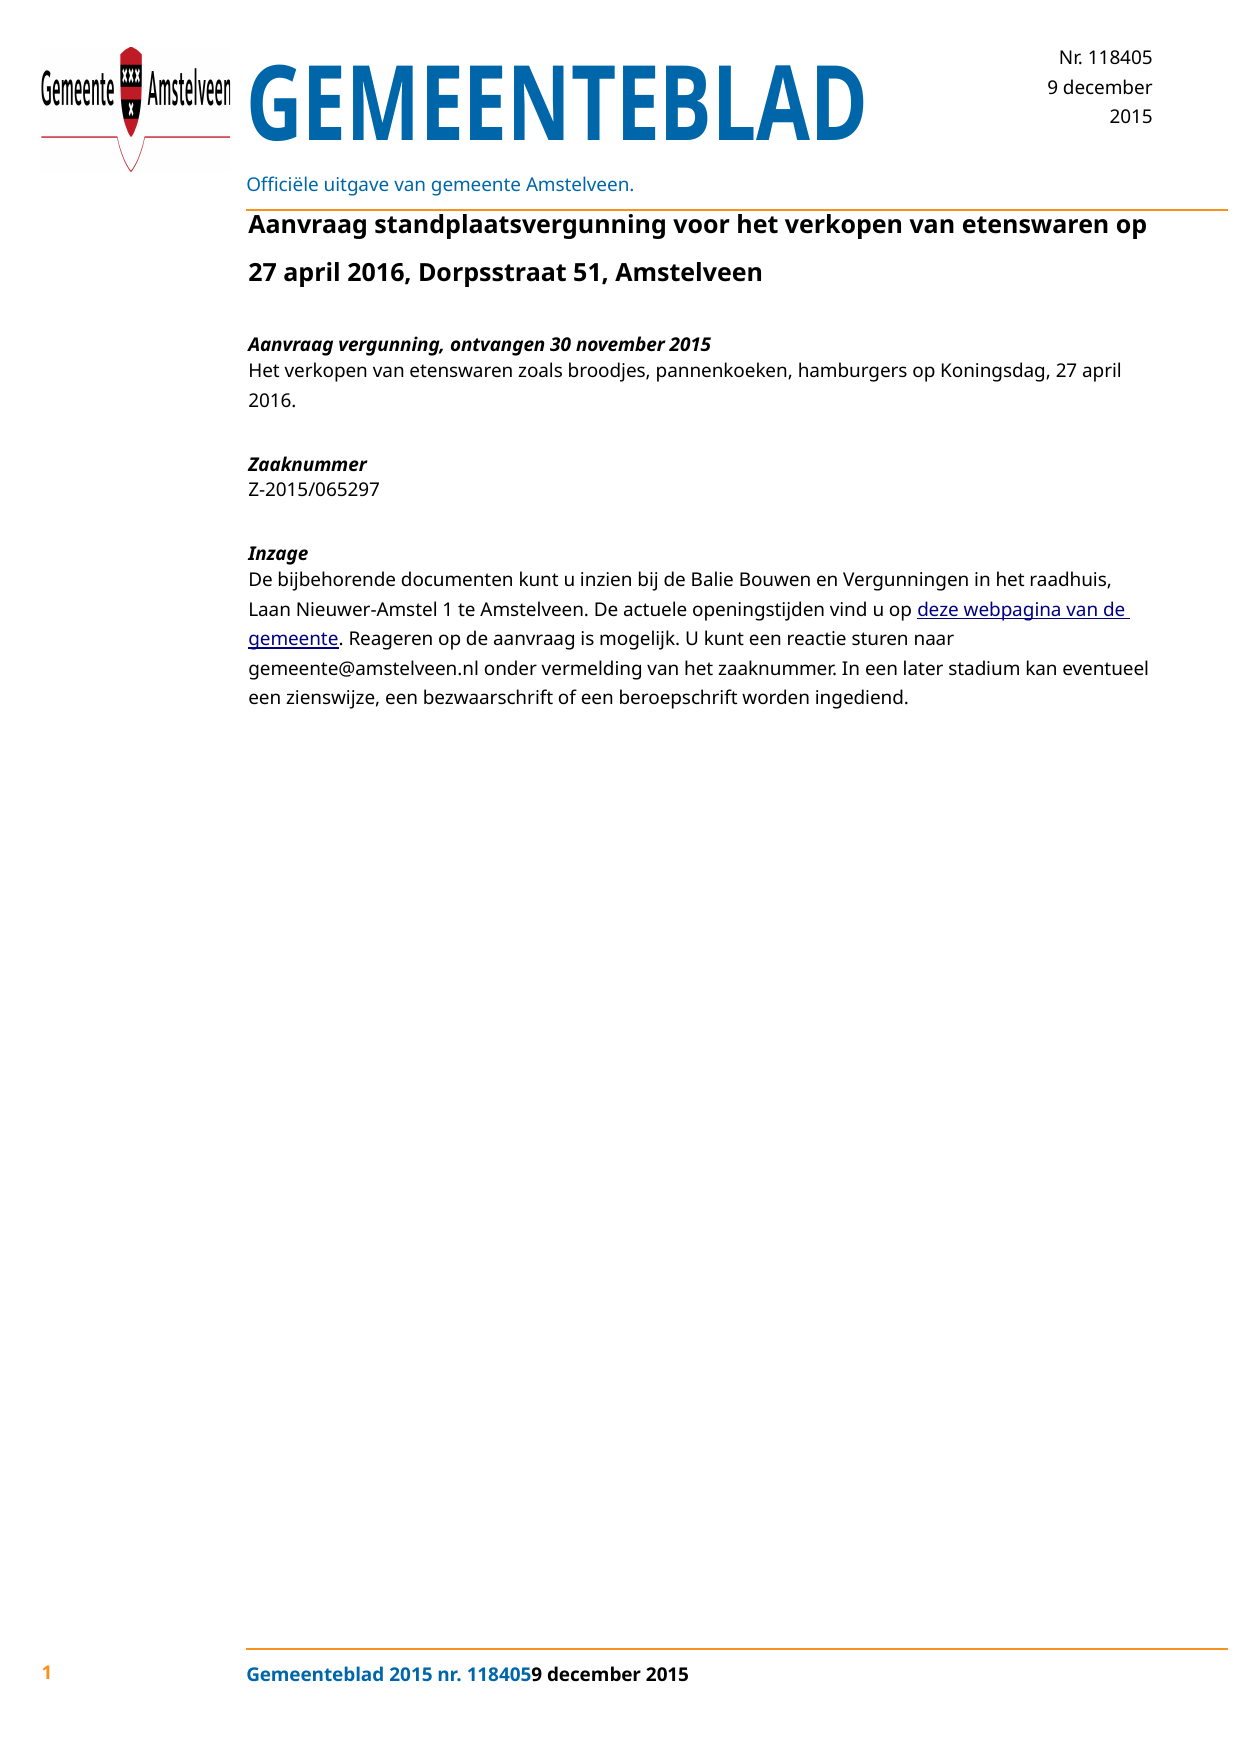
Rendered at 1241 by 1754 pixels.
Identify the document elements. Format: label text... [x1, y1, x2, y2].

picture [41, 47, 231, 172]
text Aanvraag vergunning, ontvangen 30 november 2015 [248, 331, 1152, 357]
text Zaaknummer [248, 451, 1152, 476]
text Aanvraag standplaatsvergunning voor het verkopen van etenswaren op 27 april 2016, Dorpsstraat 51, Amstelveen [248, 211, 1152, 288]
text Z-2015/065297 [248, 476, 1152, 502]
text Het verkopen van etenswaren zoals broodjes, pannenkoeken, hamburgers op Koningsdag, 27 april 2016. [248, 357, 1152, 412]
text De bijbehorende documenten kunt u inzien bij de Balie Bouwen en Vergunningen in het raadhuis, Laan Nieuwer-Amstel 1 te Amstelveen. De actuele openingstijden vind u op deze webpagina van de gemeente. Reageren op de aanvraag is mogelijk. U kunt een reactie sturen naar gemeente@amstelveen.nl onder vermelding van het zaaknummer. In een later stadium kan eventueel een zienswijze, een bezwaarschrift of een beroepschrift worden ingediend. [248, 566, 1152, 710]
text Inzage [248, 540, 1152, 566]
